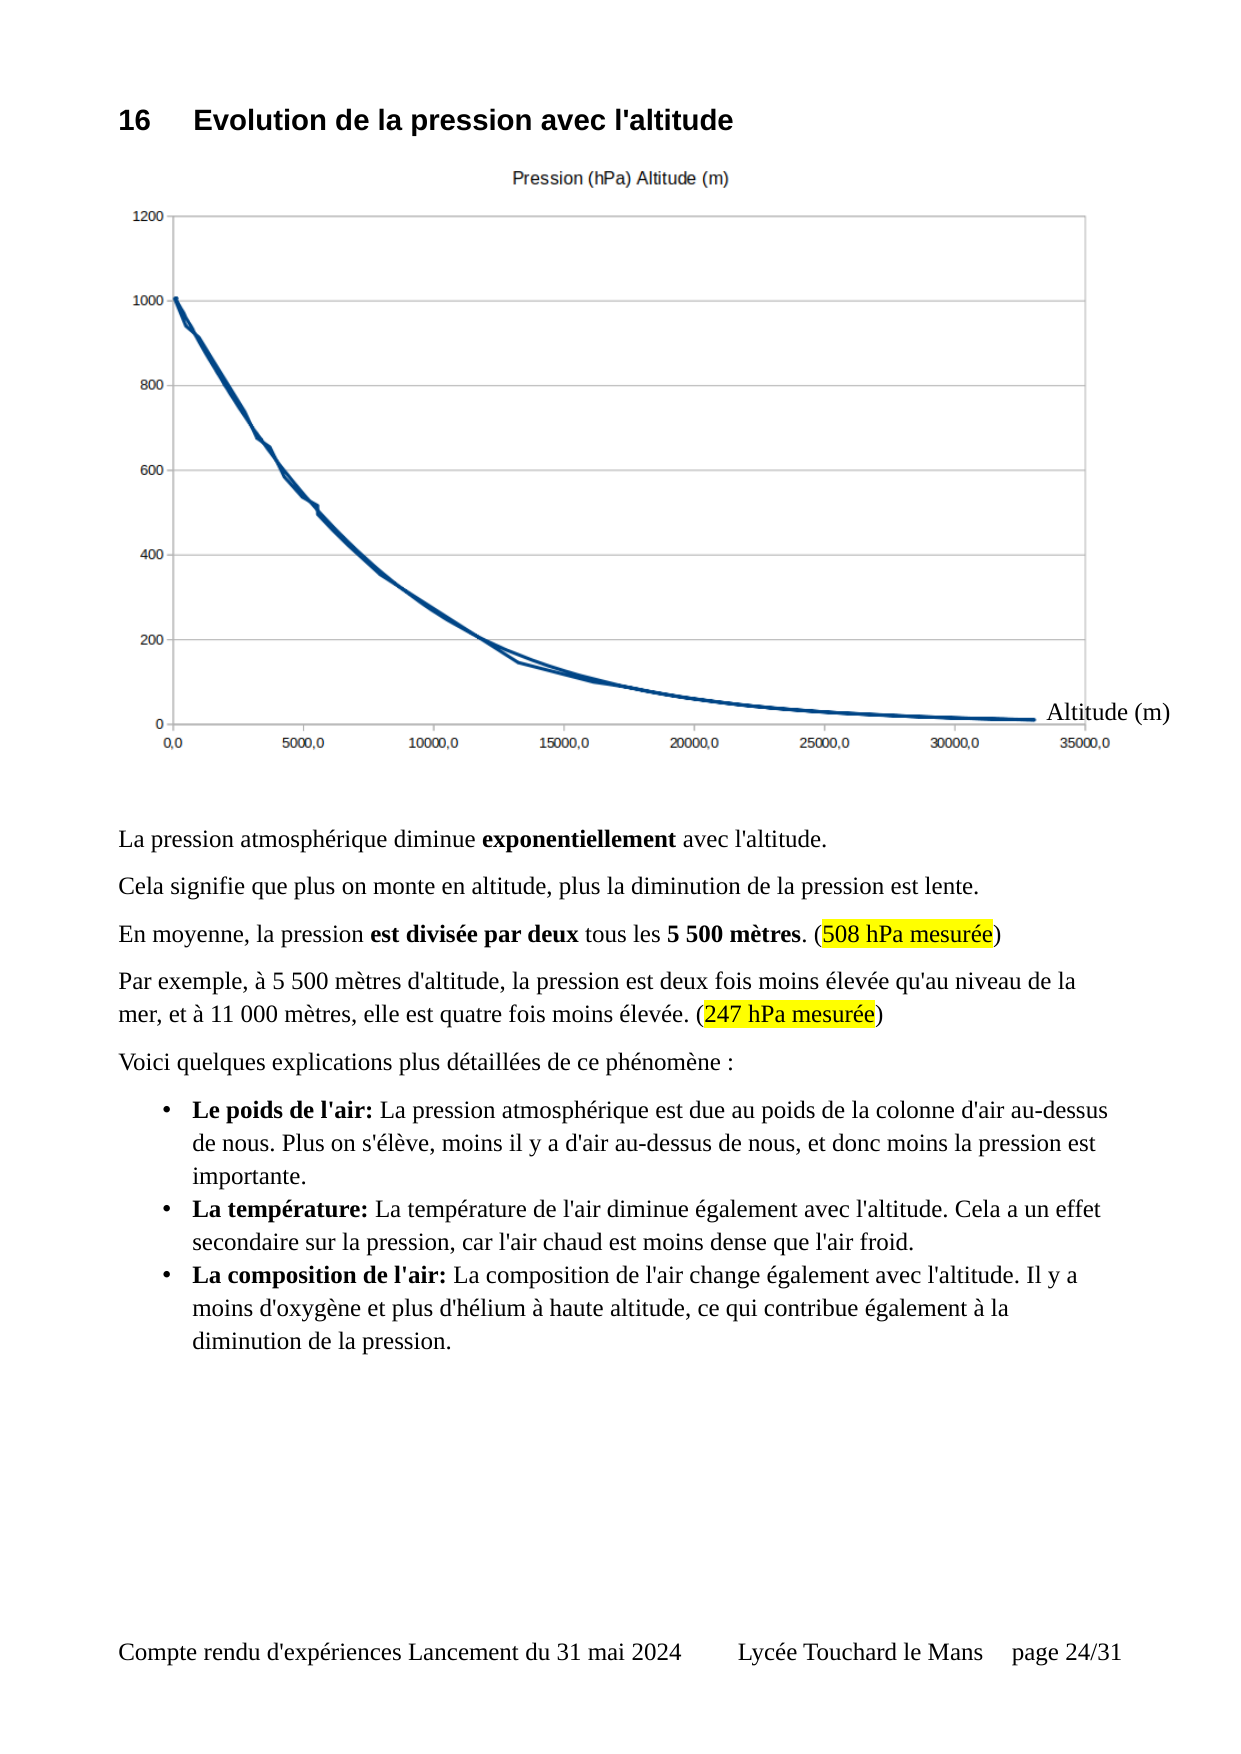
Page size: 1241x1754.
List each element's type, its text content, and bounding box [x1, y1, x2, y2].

text En moyenne, la pression est divisée par deux tous les 5 500 mètres. (508 hPa mesurée) [118, 919, 1122, 948]
text Par exemple, à 5 500 mètres d'altitude, la pression est deux fois moins élevée qu'au niveau de la mer, et à 11 000 mètres, elle est quatre fois moins élevée. (247 hPa mesurée) [118, 966, 1122, 1028]
text La pression atmosphérique diminue exponentiellement avec l'altitude. [118, 824, 1122, 852]
list La température: La température de l'air diminue également avec l'altitude. Cela a un effet secondaire sur la pression, car l'air chaud est moins dense que l'air froid. [162, 1194, 1122, 1256]
picture [118, 149, 1123, 760]
text Cela signifie que plus on monte en altitude, plus la diminution de la pression est lente. [118, 871, 1122, 900]
list Le poids de l'air: La pression atmosphérique est due au poids de la colonne d'air au-dessus de nous. Plus on s'élève, moins il y a d'air au-dessus de nous, et donc moins la pression est importante. [162, 1095, 1122, 1189]
subtitle Evolution de la pression avec l'altitude [118, 103, 1122, 137]
text Voici quelques explications plus détaillées de ce phénomène : [118, 1047, 1122, 1076]
list La composition de l'air: La composition de l'air change également avec l'altitude. Il y a moins d'oxygène et plus d'hélium à haute altitude, ce qui contribue également à la diminution de la pression. [162, 1260, 1122, 1354]
